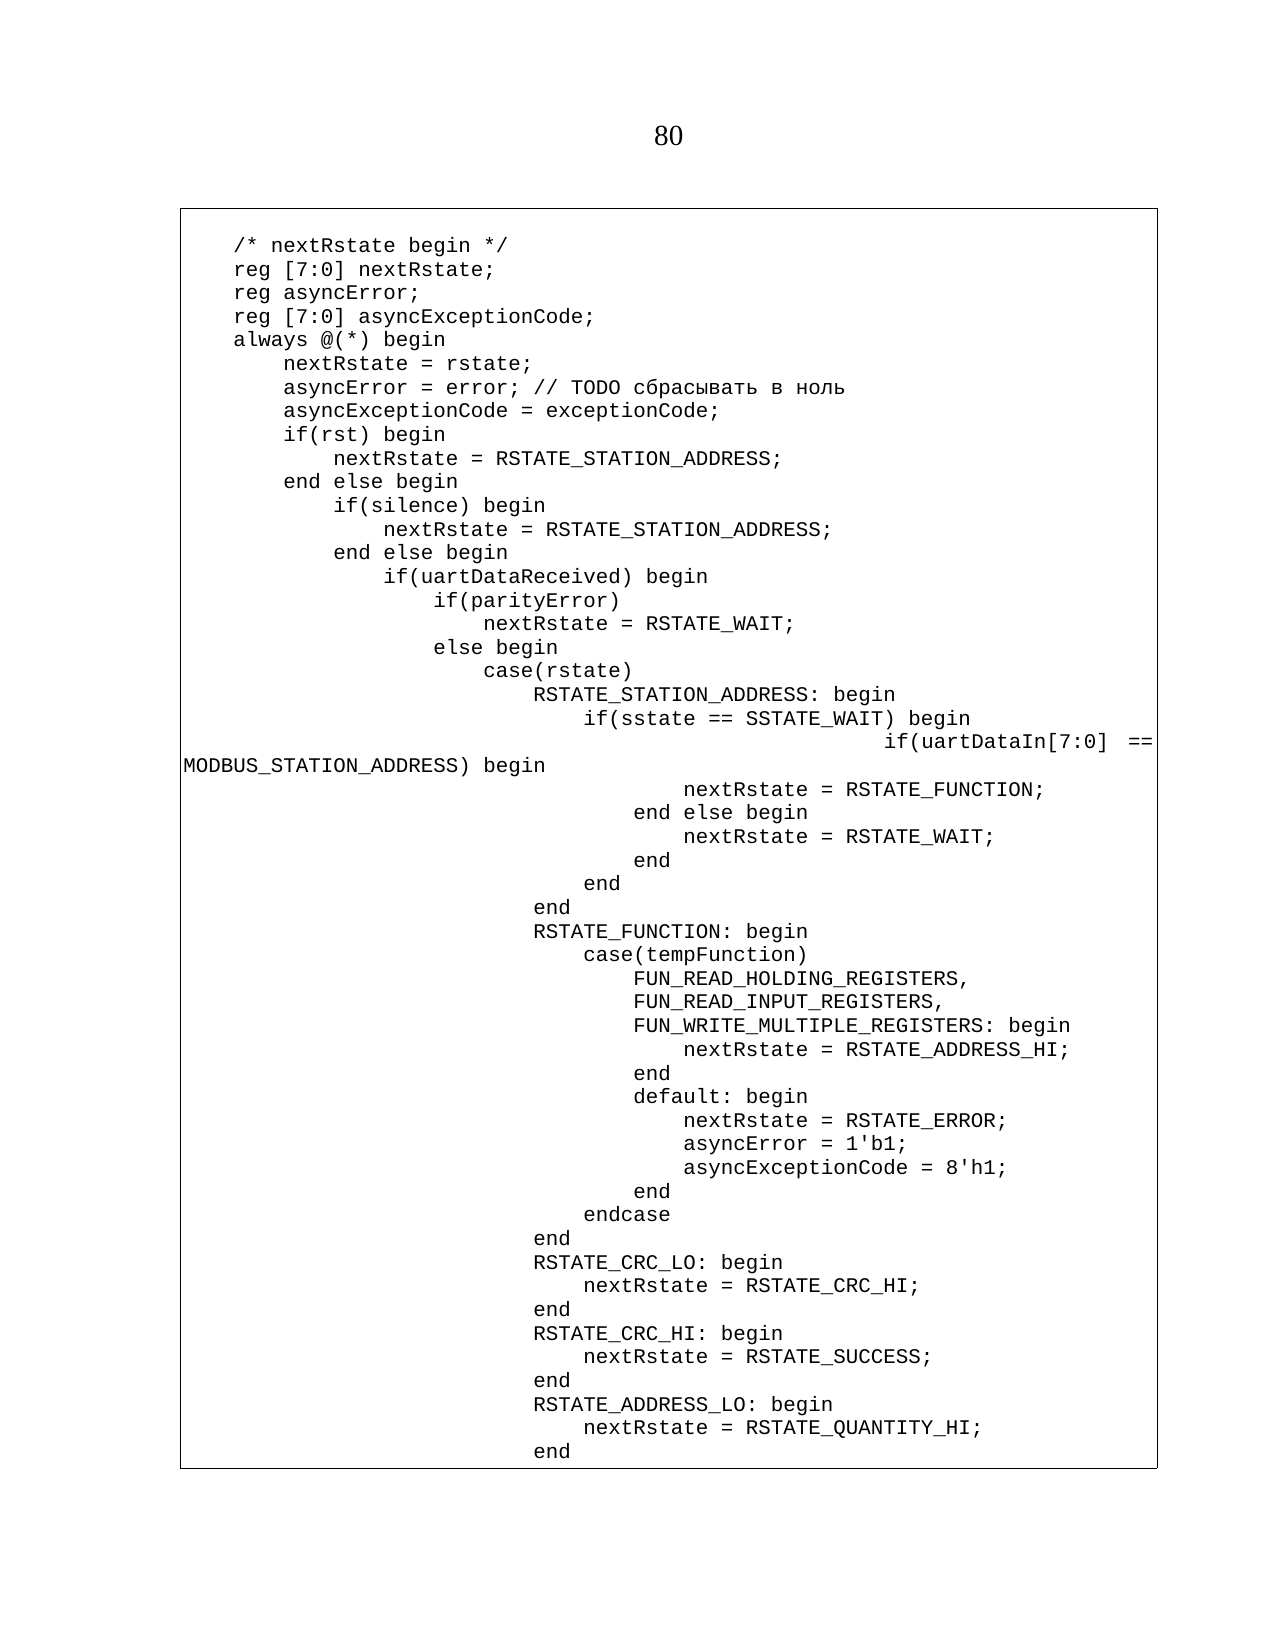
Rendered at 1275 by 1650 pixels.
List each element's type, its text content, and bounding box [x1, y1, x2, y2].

text FUN_READ_HOLDING_REGISTERS, [181, 965, 1157, 988]
text nextRstate = RSTATE_WAIT; [181, 823, 1157, 847]
text FUN_READ_INPUT_REGISTERS, [181, 988, 1157, 1012]
text end [181, 870, 1157, 894]
text case(tempFunction) [181, 941, 1157, 965]
text end [181, 1059, 1157, 1083]
text reg [7:0] nextRstate; [181, 255, 1157, 279]
text if(sstate == SSTATE_WAIT) begin [181, 705, 1157, 728]
text end [181, 1296, 1157, 1319]
text reg [7:0] asyncExceptionCode; [181, 303, 1157, 326]
text asyncExceptionCode = exceptionCode; [181, 397, 1157, 421]
text nextRstate = RSTATE_SUCCESS; [181, 1343, 1157, 1367]
text nextRstate = RSTATE_FUNCTION; [181, 776, 1157, 799]
text FUN_WRITE_MULTIPLE_REGISTERS: begin [181, 1012, 1157, 1036]
text RSTATE_STATION_ADDRESS: begin [181, 681, 1157, 705]
text nextRstate = RSTATE_WAIT; [181, 610, 1157, 634]
text end else begin [181, 799, 1157, 823]
text nextRstate = RSTATE_ERROR; [181, 1107, 1157, 1130]
text end else begin [181, 468, 1157, 492]
text end [181, 847, 1157, 870]
text /* nextRstate begin */ [181, 232, 1157, 255]
text RSTATE_CRC_HI: begin [181, 1319, 1157, 1343]
text RSTATE_CRC_LO: begin [181, 1248, 1157, 1272]
text case(rstate) [181, 657, 1157, 681]
text if(parityError) [181, 586, 1157, 610]
text if(uartDataIn[7:0] == MODBUS_STATION_ADDRESS) begin [181, 728, 1157, 776]
text else begin [181, 634, 1157, 657]
text end [181, 894, 1157, 917]
text endcase [181, 1201, 1157, 1225]
text always @(*) begin [181, 326, 1157, 350]
text end [181, 1178, 1157, 1201]
text end else begin [181, 539, 1157, 563]
text asyncExceptionCode = 8'h1; [181, 1154, 1157, 1178]
text RSTATE_FUNCTION: begin [181, 917, 1157, 941]
text nextRstate = RSTATE_STATION_ADDRESS; [181, 444, 1157, 468]
text asyncError = error; // TODO сбрасывать в ноль [181, 374, 1157, 397]
text end [181, 1225, 1157, 1248]
text nextRstate = RSTATE_ADDRESS_HI; [181, 1036, 1157, 1059]
text if(silence) begin [181, 492, 1157, 516]
text default: begin [181, 1083, 1157, 1107]
text end [181, 1438, 1157, 1468]
text nextRstate = RSTATE_QUANTITY_HI; [181, 1414, 1157, 1438]
text end [181, 1367, 1157, 1390]
text reg asyncError; [181, 279, 1157, 303]
text asyncError = 1'b1; [181, 1130, 1157, 1154]
text if(uartDataReceived) begin [181, 563, 1157, 586]
text if(rst) begin [181, 421, 1157, 444]
text nextRstate = RSTATE_CRC_HI; [181, 1272, 1157, 1296]
text nextRstate = RSTATE_STATION_ADDRESS; [181, 516, 1157, 539]
text RSTATE_ADDRESS_LO: begin [181, 1390, 1157, 1414]
text nextRstate = rstate; [181, 350, 1157, 374]
